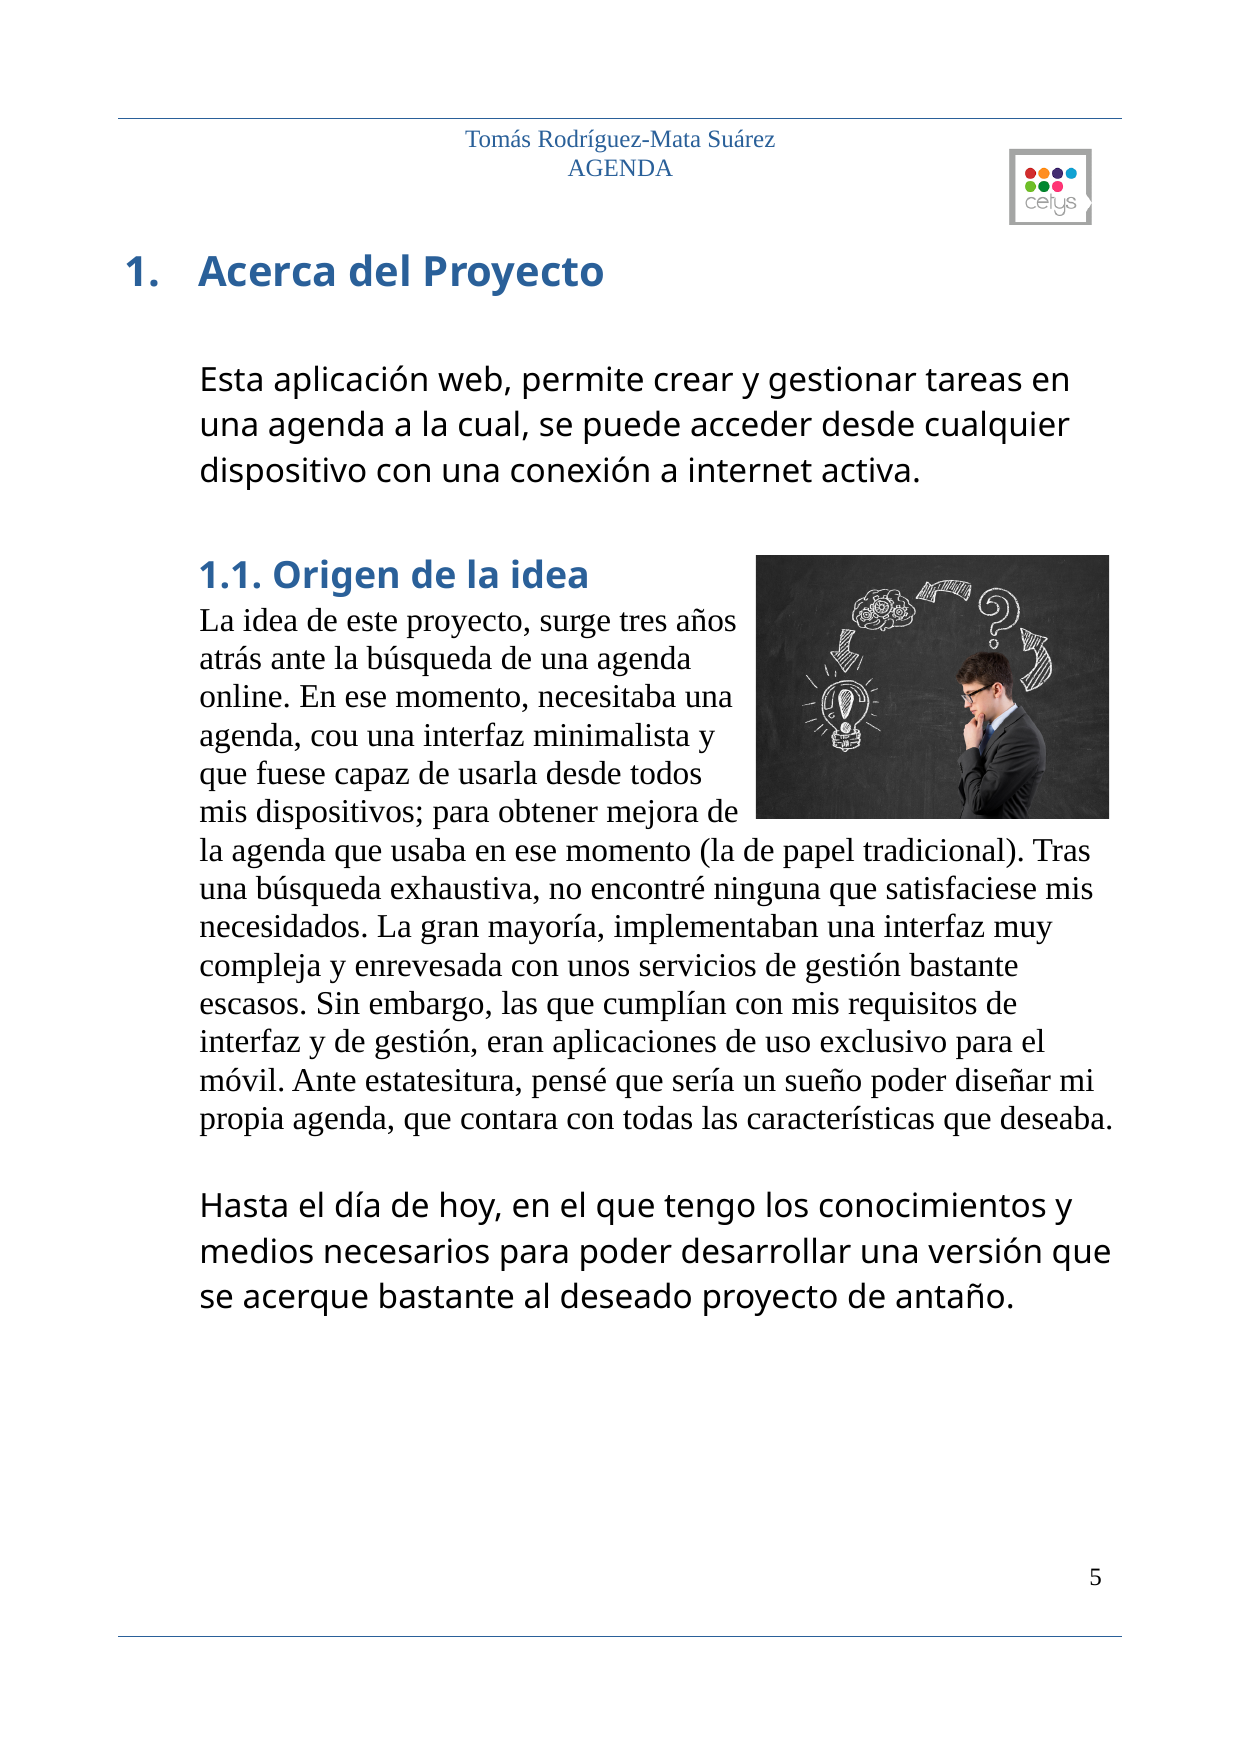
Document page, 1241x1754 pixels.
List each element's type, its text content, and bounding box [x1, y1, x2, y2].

picture [755, 555, 1110, 819]
list Esta aplicación web, permite crear y gestionar tareas en una agenda a la cual, se puede acceder desde cualquier dispositivo con una conexión a internet activa. [162, 356, 1116, 492]
list Hasta el día de hoy, en el que tengo los conocimientos y medios necesarios para poder desarrollar una versión que se acerque bastante al deseado proyecto de antaño. [162, 1182, 1116, 1318]
picture [986, 124, 1117, 225]
text 1.1. Origen de la idea [124, 549, 1116, 600]
text 1. Acerca del Proyecto [124, 242, 1116, 299]
list La idea de este proyecto, surge tres años atrás ante la búsqueda de una agenda online. En ese momento, necesitaba una agenda, cou una interfaz minimalista y que fuese capaz de usarla desde todos mis dispositivos; para obtener mejora de la agenda que usaba en ese momento (la de papel tradicional). Tras una búsqueda exhaustiva, no encontré ninguna que satisfaciese mis necesidados. La gran mayoría, implementaban una interfaz muy compleja y enrevesada con unos servicios de gestión bastante escasos. Sin embargo, las que cumplían con mis requisitos de interfaz y de gestión, eran aplicaciones de uso exclusivo para el móvil. Ante estatesitura, pensé que sería un sueño poder diseñar mi propia agenda, que contara con todas las características que deseaba. [162, 600, 1116, 1137]
